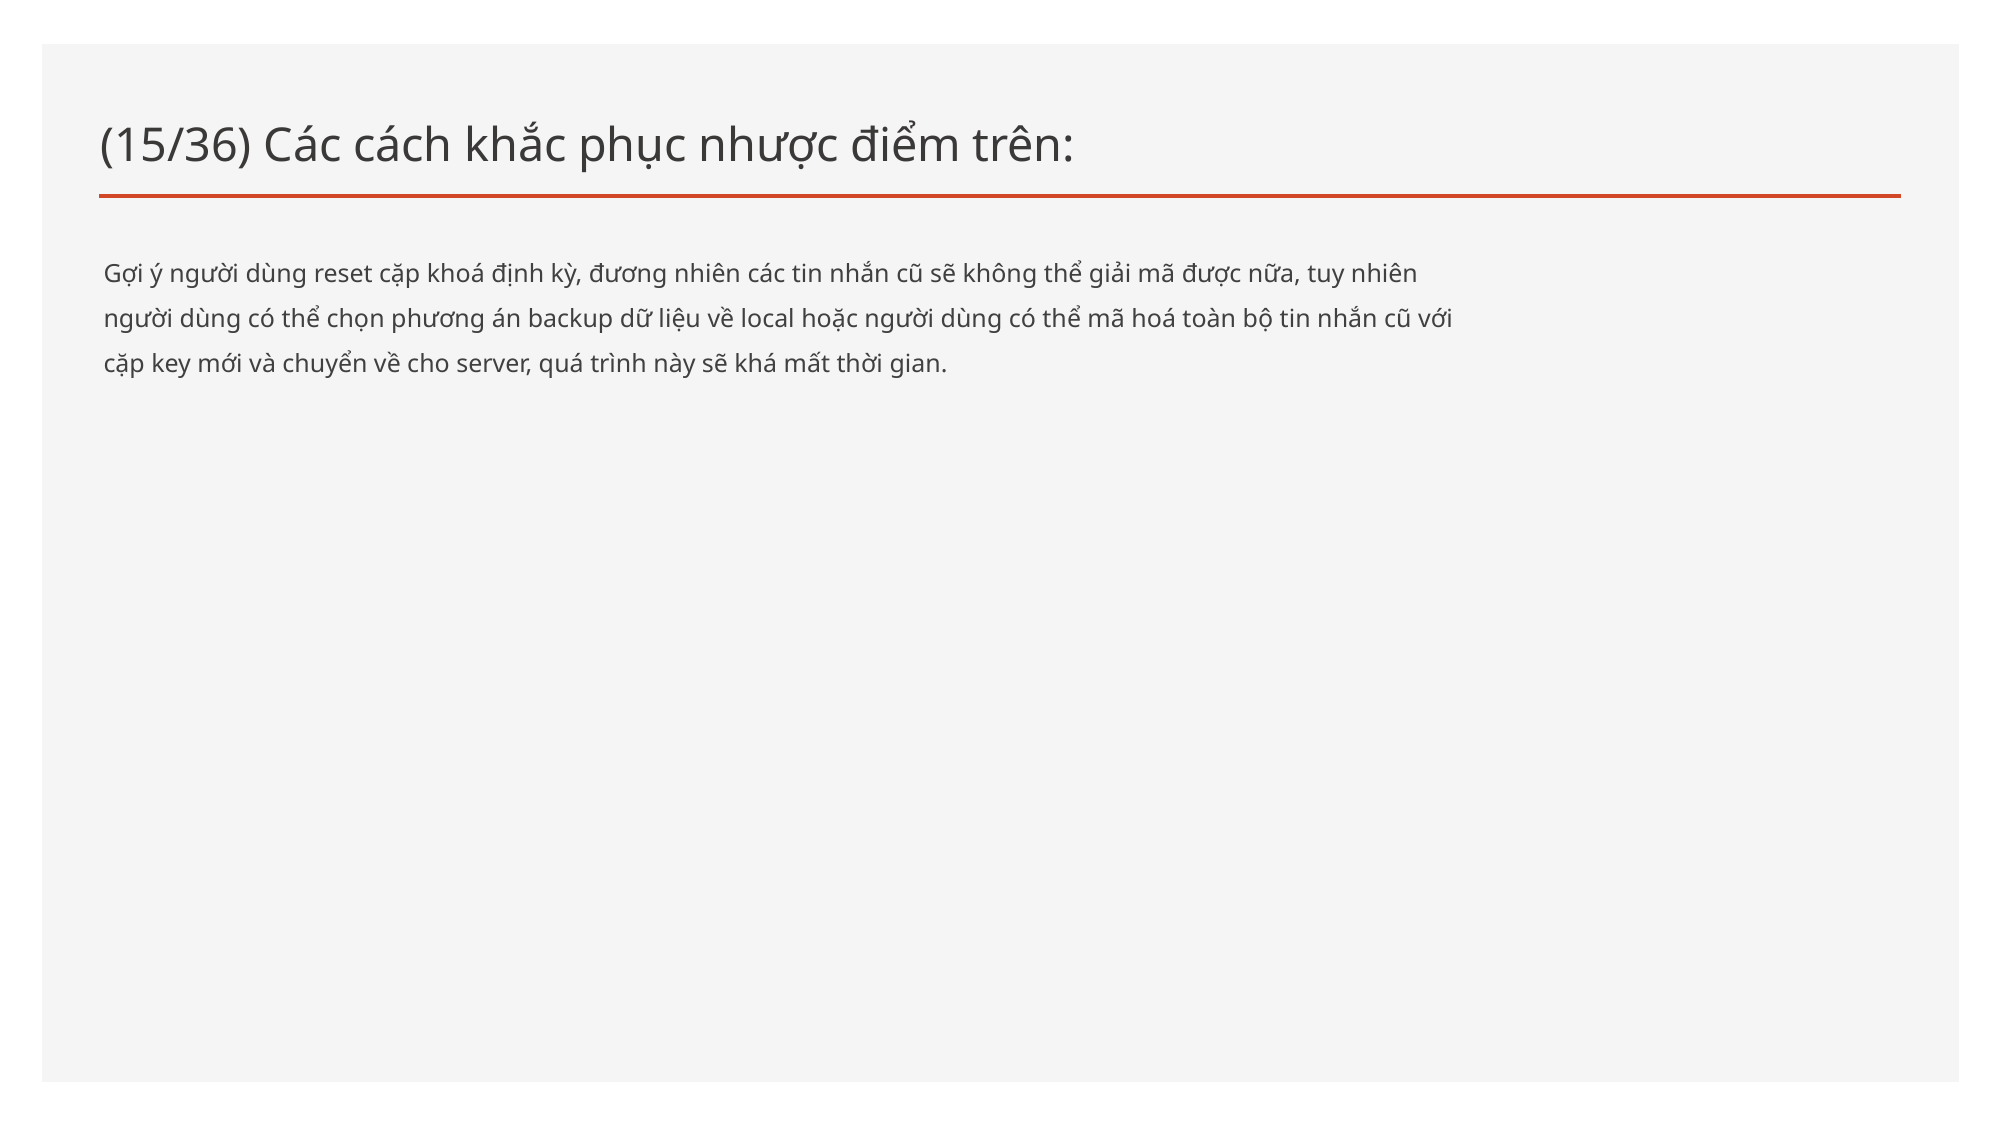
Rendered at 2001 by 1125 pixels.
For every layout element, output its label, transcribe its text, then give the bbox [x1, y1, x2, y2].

title (15/36) Các cách khắc phục nhược điểm trên: [85, 73, 1214, 179]
list Gợi ý người dùng reset cặp khoá định kỳ, đương nhiên các tin nhắn cũ sẽ không thể giải mã được nữa, tuy nhiên người dùng có thể chọn phương án backup dữ liệu về local hoặc người dùng có thể mã hoá toàn bộ tin nhắn cũ với cặp key mới và chuyển về cho server, quá trình này sẽ khá mất thời gian. [88, 235, 1489, 889]
